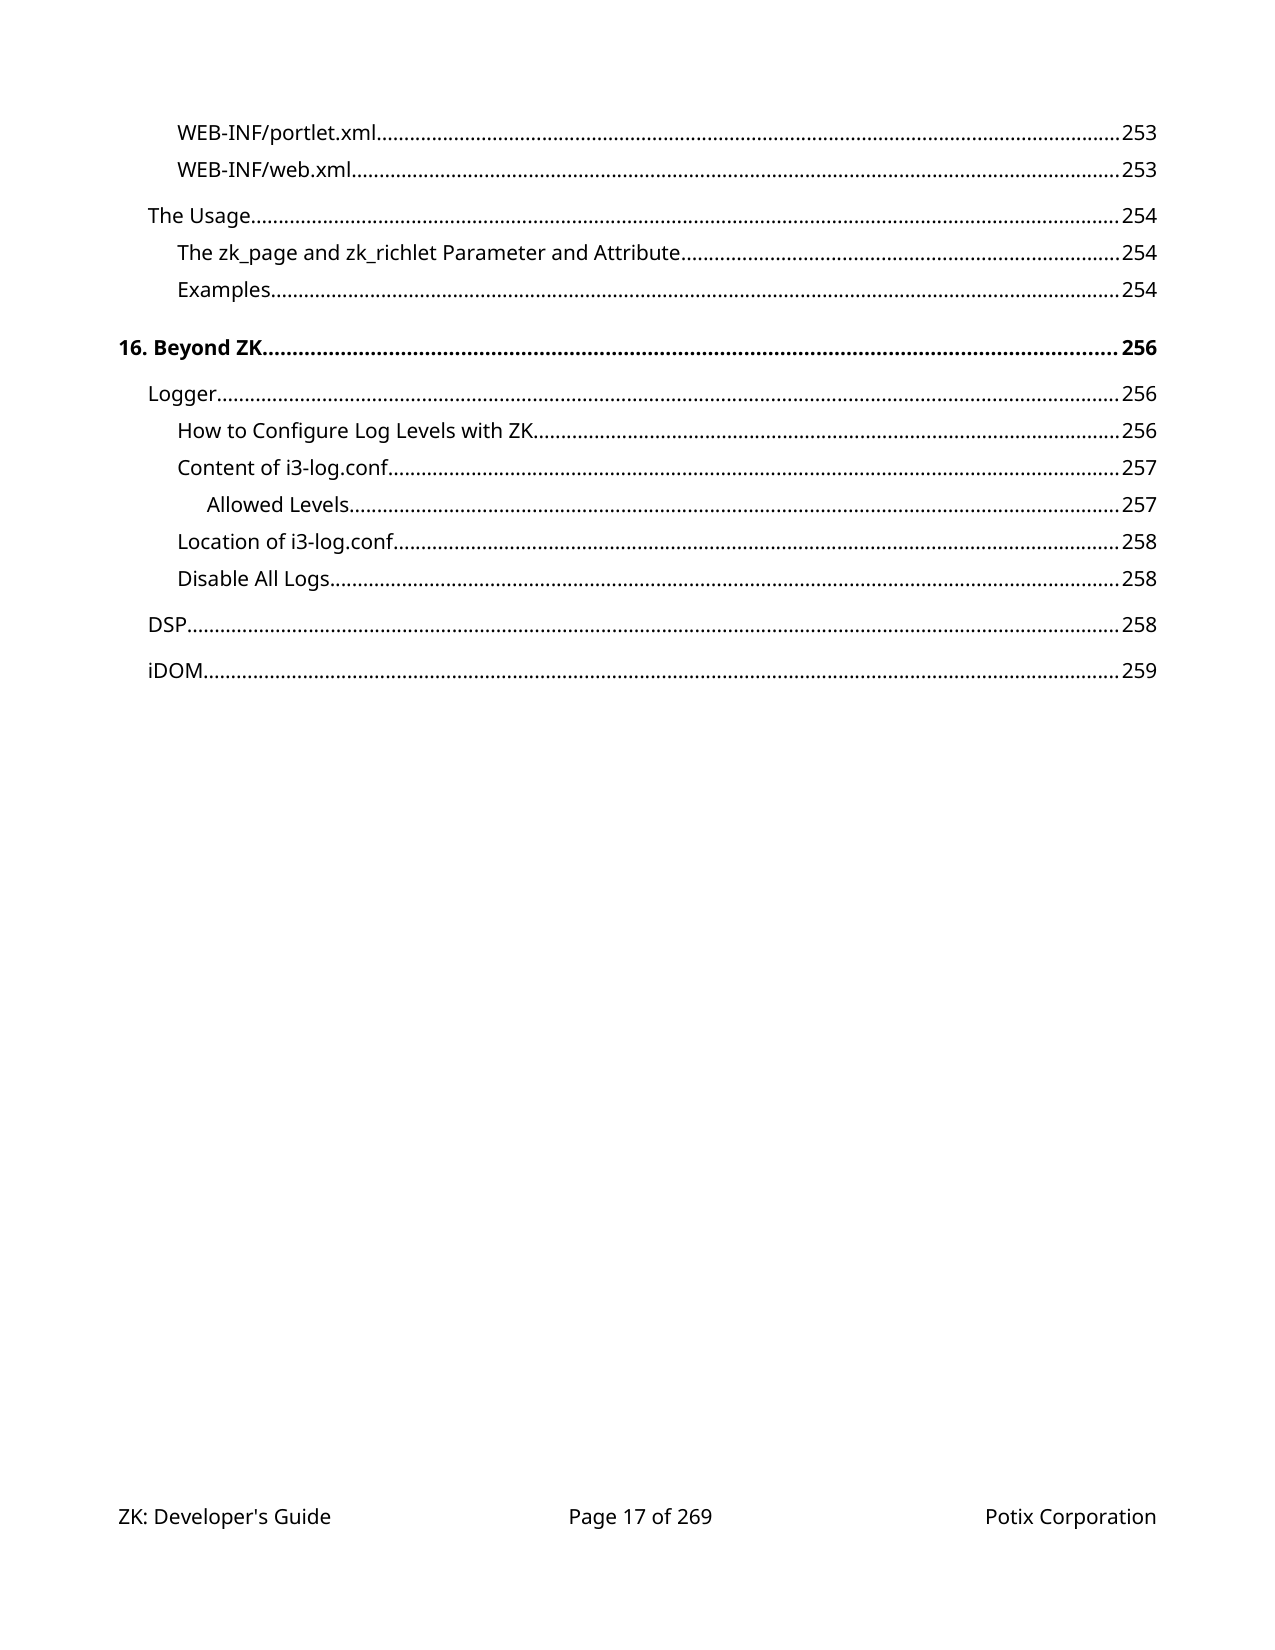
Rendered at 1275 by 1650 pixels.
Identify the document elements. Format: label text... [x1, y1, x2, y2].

text Location of i3-log.conf 258 [177, 527, 1157, 556]
text Logger 256 [148, 379, 1157, 407]
text The Usage 254 [148, 201, 1157, 229]
text How to Configure Log Levels with ZK 256 [177, 416, 1157, 444]
text 16. Beyond ZK 256 [118, 333, 1157, 361]
text The zk_page and zk_richlet Parameter and Attribute 254 [177, 238, 1157, 266]
text Examples 254 [177, 275, 1157, 303]
text DSP 258 [148, 610, 1157, 638]
text Disable All Logs 258 [177, 564, 1157, 593]
text Allowed Levels 257 [207, 490, 1157, 518]
text WEB-INF/web.xml 253 [177, 155, 1157, 183]
text iDOM 259 [148, 656, 1157, 684]
text WEB-INF/portlet.xml 253 [177, 118, 1157, 146]
text Content of i3-log.conf 257 [177, 453, 1157, 481]
